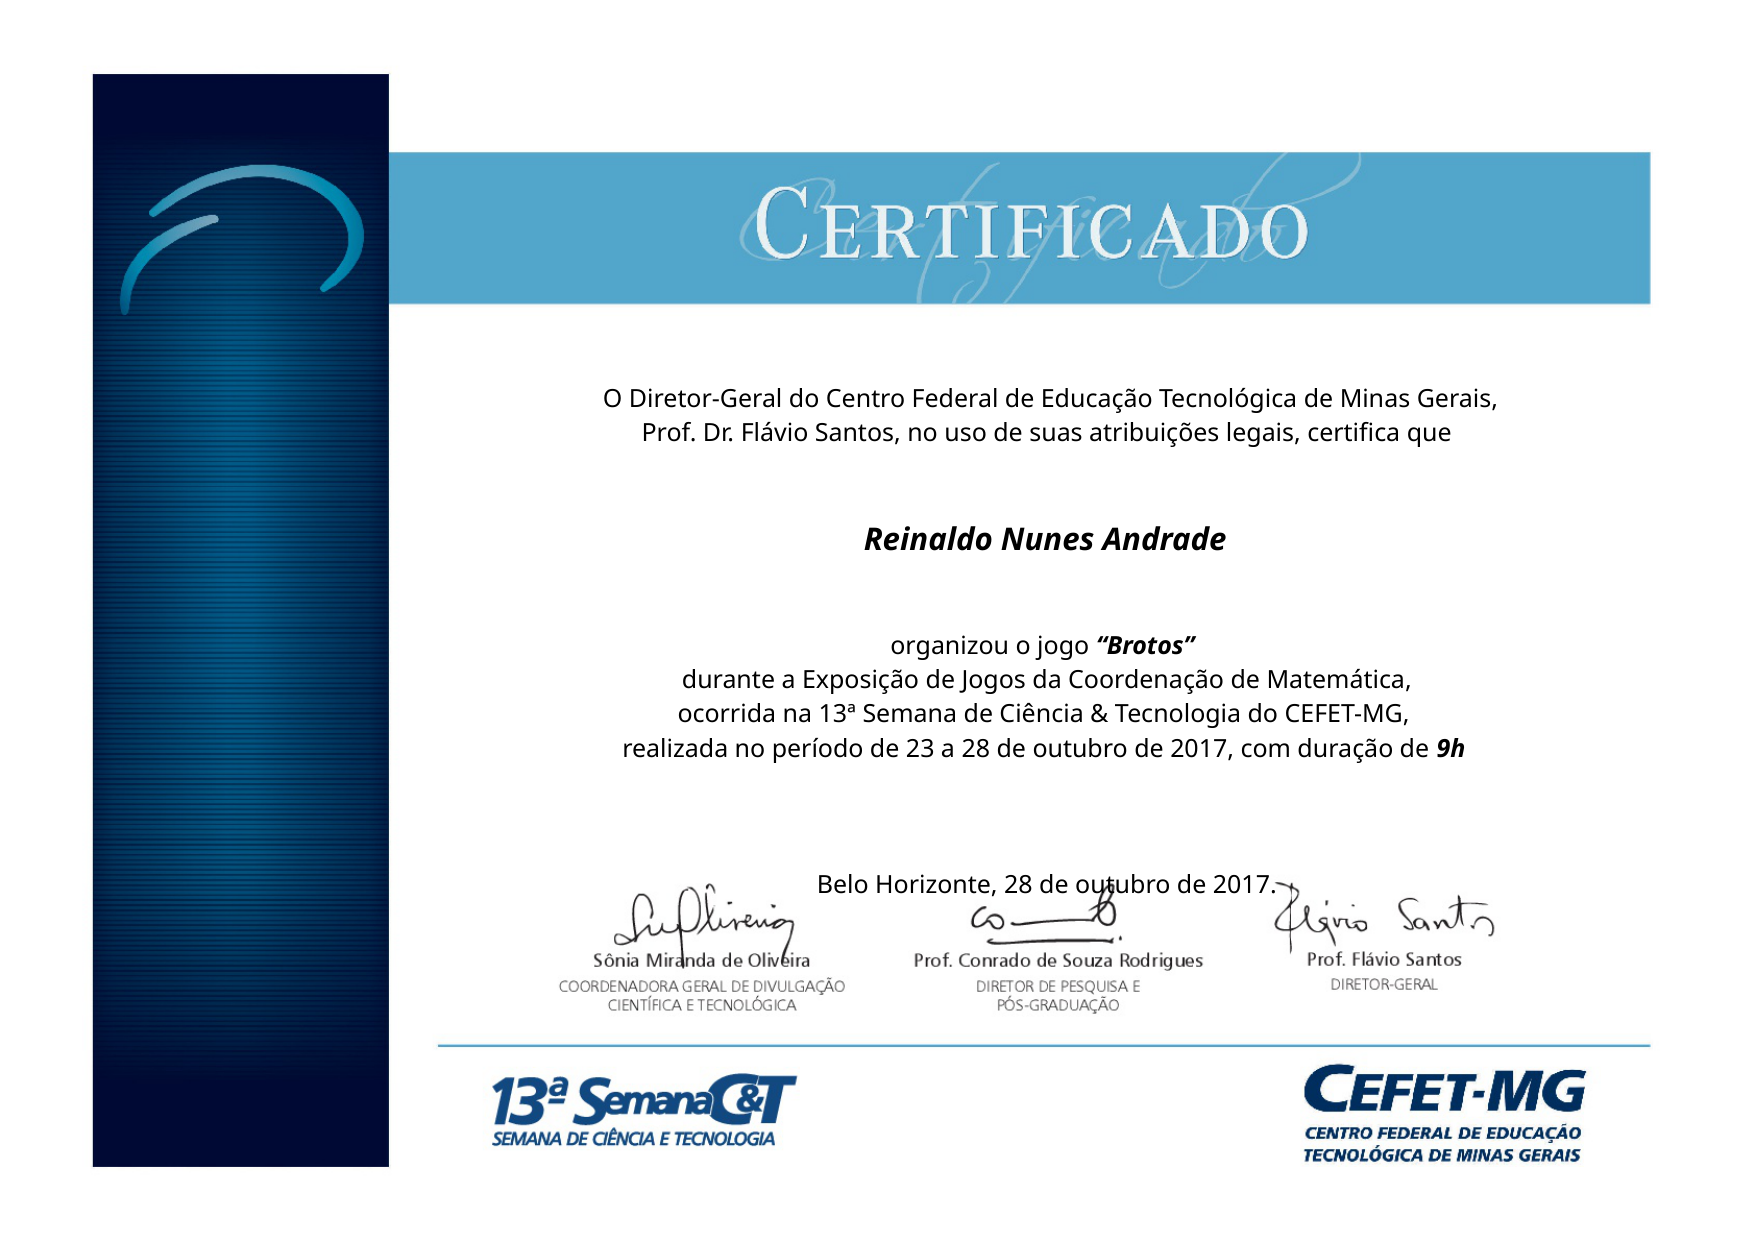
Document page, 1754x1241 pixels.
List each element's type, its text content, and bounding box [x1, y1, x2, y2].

text organizou o jogo “Brotos” [340, 628, 1754, 662]
picture [476, 220, 1277, 381]
text Belo Horizonte, 28 de outubro de 2017. [340, 866, 1754, 901]
text Reinaldo Nunes Andrade [340, 517, 1754, 560]
text ocorrida na 13ª Semana de Ciência & Tecnologia do CEFET-MG, [340, 696, 1754, 730]
picture [476, 560, 1277, 628]
text O Diretor-Geral do Centro Federal de Educação Tecnológica de Minas Gerais, [0, 381, 1754, 415]
picture [476, 764, 1277, 866]
text durante a Exposição de Jogos da Coordenação de Matemática, [340, 662, 1754, 696]
text realizada no período de 23 a 28 de outubro de 2017, com duração de 9h [340, 730, 1754, 764]
text Prof. Dr. Flávio Santos, no uso de suas atribuições legais, certifica que [340, 415, 1754, 449]
picture [476, 901, 1277, 1021]
picture [476, 449, 1277, 517]
